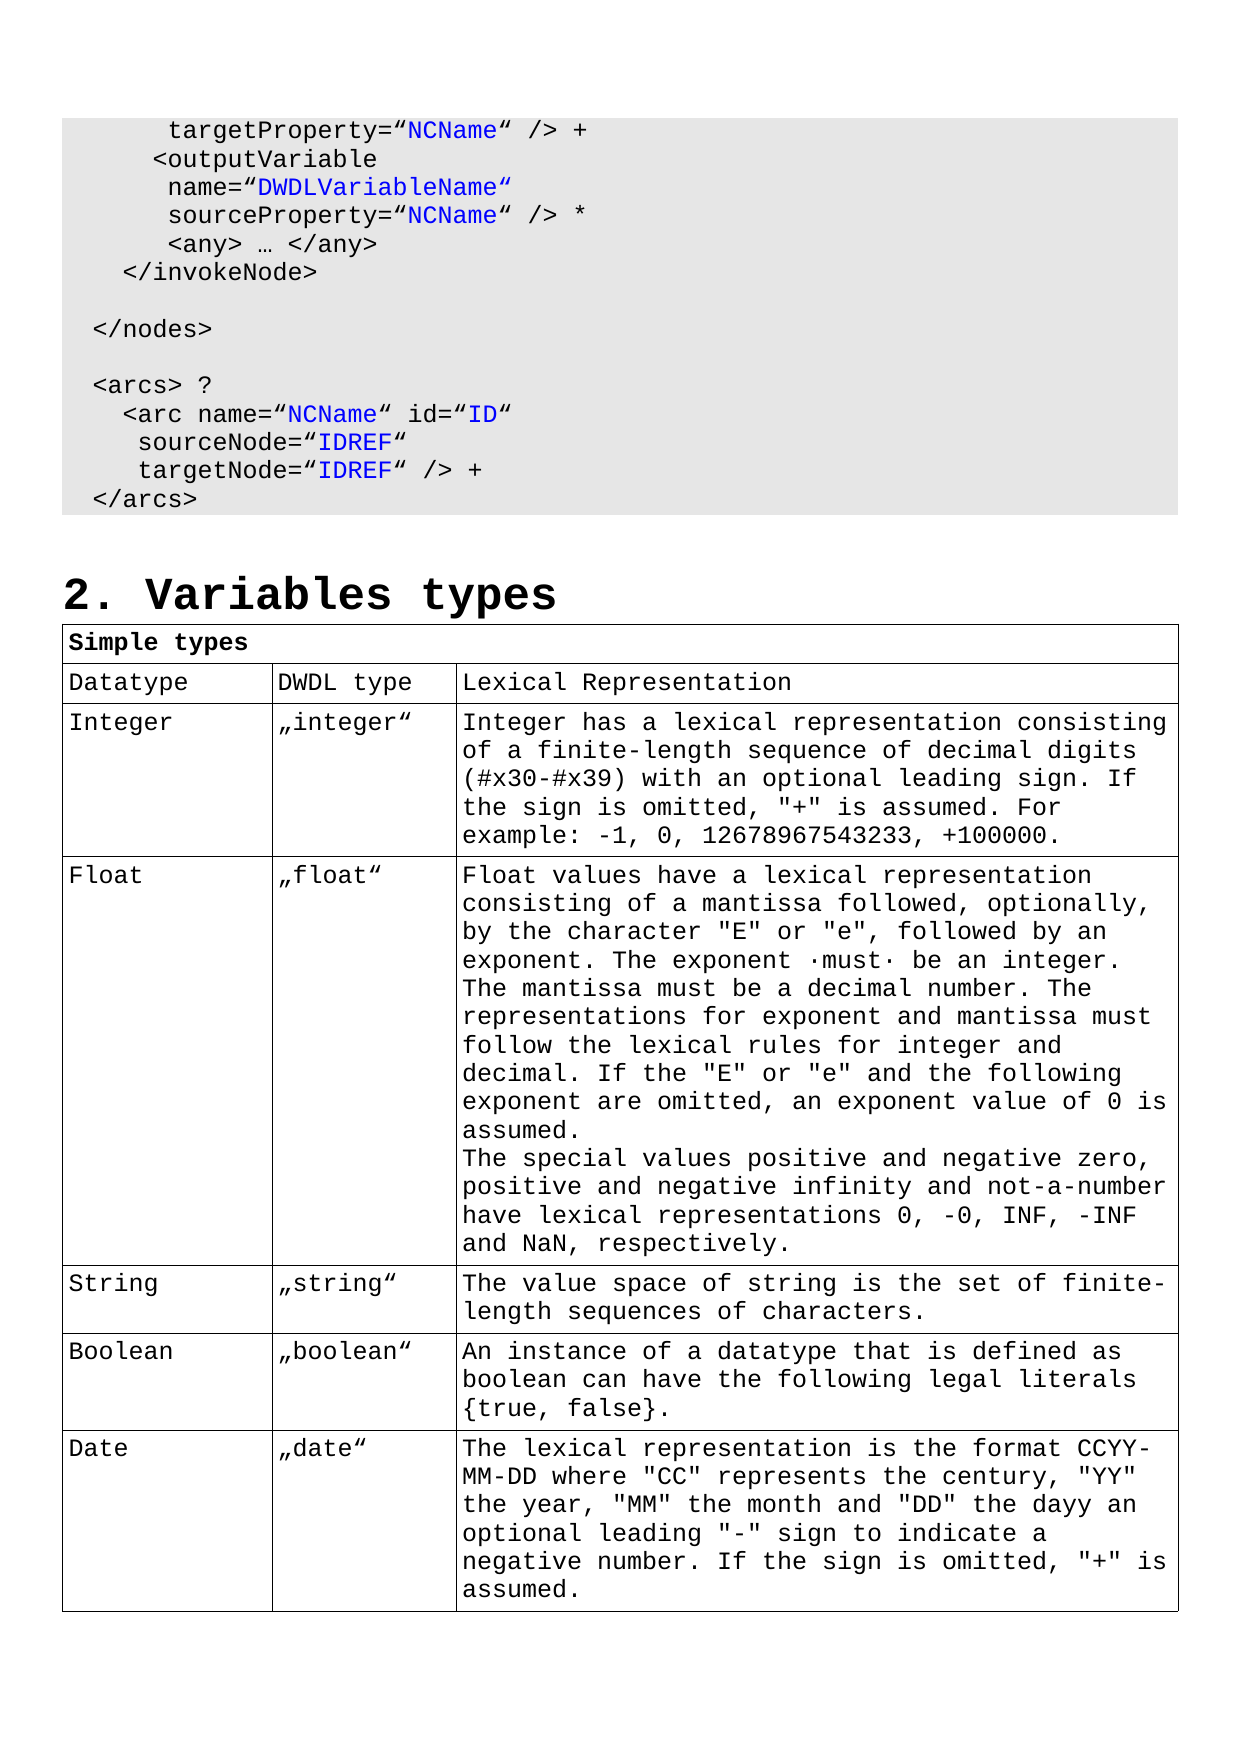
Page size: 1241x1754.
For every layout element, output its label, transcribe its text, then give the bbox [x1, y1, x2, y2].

table_cell Boolean [63, 1334, 272, 1429]
table_cell String [63, 1266, 272, 1333]
table_cell „date“ [273, 1431, 456, 1611]
text targetProperty=“NCName“ /> + [62, 118, 1178, 146]
table_cell Float [63, 857, 272, 1265]
table_cell „float“ [273, 857, 456, 1265]
table_cell Float values have a lexical representation consisting of a mantissa followed, optionally, by the character "E" or "e", followed by an exponent. The exponent ·must· be an integer. The mantissa must be a decimal number. The representations for exponent and mantissa must follow the lexical rules for integer and decimal. If the "E" or "e" and the following exponent are omitted, an exponent value of 0 is assumed. The special values positive and negative zero, positive and negative infinity and not-a-number have lexical representations 0, -0, INF, -INF and NaN, respectively. [457, 857, 1178, 1265]
table_cell Lexical Representation [457, 664, 1178, 703]
text sourceNode=“IDREF“ [62, 430, 1178, 458]
table_cell The value space of string is the set of finite-length sequences of characters. [457, 1266, 1178, 1333]
table_cell „string“ [273, 1266, 456, 1333]
text targetNode=“IDREF“ /> + [62, 458, 1178, 486]
text <arcs> ? [62, 373, 1178, 401]
text name=“DWDLVariableName“ [62, 175, 1178, 203]
text </nodes> [62, 316, 1178, 345]
table_cell An instance of a datatype that is defined as boolean can have the following legal literals {true, false}. [457, 1334, 1178, 1429]
text </arcs> [62, 486, 1178, 515]
table_cell Datatype [63, 664, 272, 703]
table_cell Date [63, 1431, 272, 1611]
table_cell Integer has a lexical representation consisting of a finite-length sequence of decimal digits (#x30-#x39) with an optional leading sign. If the sign is omitted, "+" is assumed. For example: -1, 0, 12678967543233, +100000. [457, 704, 1178, 856]
table_cell The lexical representation is the format CCYY-MM-DD where "CC" represents the century, "YY" the year, "MM" the month and "DD" the dayy an optional leading "-" sign to indicate a negative number. If the sign is omitted, "+" is assumed. [457, 1431, 1178, 1611]
text <outputVariable [62, 146, 1178, 175]
table_header Simple types [63, 625, 1178, 663]
table_cell Integer [63, 704, 272, 856]
table_cell „boolean“ [273, 1334, 456, 1429]
text 2. Variables types [62, 571, 1178, 623]
table_cell DWDL type [273, 664, 456, 703]
text sourceProperty=“NCName“ /> * [62, 203, 1178, 231]
text <any> … </any> [62, 231, 1178, 260]
text </invokeNode> [62, 260, 1178, 288]
text <arc name=“NCName“ id=“ID“ [62, 401, 1178, 430]
table_cell „integer“ [273, 704, 456, 856]
